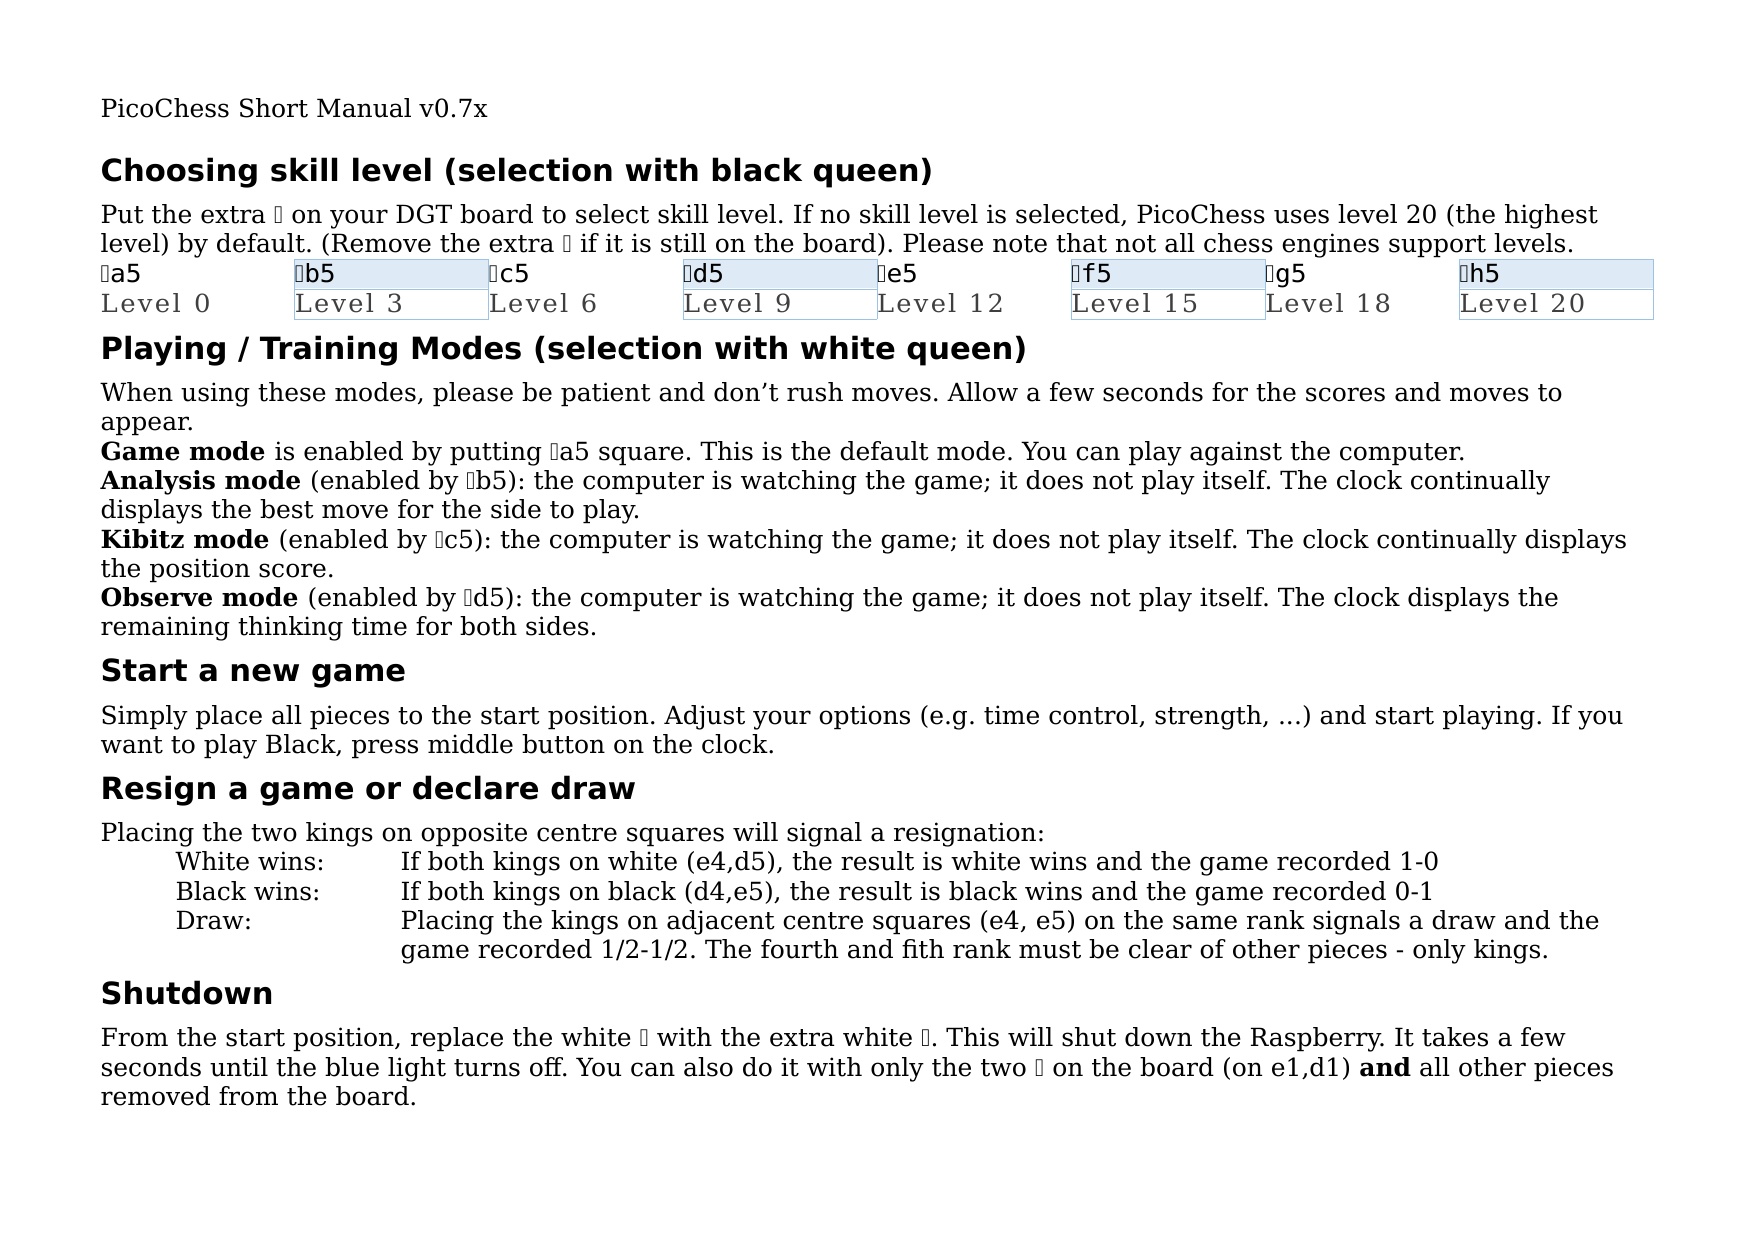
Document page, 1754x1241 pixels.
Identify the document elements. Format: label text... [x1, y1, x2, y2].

table_header a5 [100, 259, 294, 288]
table_header g5 [1266, 259, 1459, 288]
table_cell Level 3 [295, 290, 488, 318]
table_header h5 [1460, 260, 1653, 288]
text Kibitz mode (enabled by c5): the computer is watching the game; it does not play itself. The clock continually displays the position score. [100, 524, 1653, 583]
text want to play Black, press middle button on the clock. [100, 730, 1653, 759]
table_cell Level 6 [489, 289, 683, 318]
text Simply place all pieces to the start position. Adjust your options (e.g. time control, strength, ...) and start playing. If you [100, 701, 1653, 730]
text Draw: Placing the kings on adjacent centre squares (e4, e5) on the same rank signals a draw and the game recorded 1/2-1/2. The fourth and fith rank must be clear of other pieces - only kings. [100, 906, 1653, 964]
table_header d5 [684, 260, 877, 288]
table_header b5 [295, 260, 488, 288]
subtitle Resign a game or declare draw [100, 771, 1653, 807]
text Black wins: If both kings on black (d4,e5), the result is black wins and the game recorded 0-1 [100, 877, 1653, 906]
table_cell Level 12 [878, 289, 1071, 318]
table_cell Level 15 [1072, 290, 1265, 318]
text Game mode is enabled by putting a5 square. This is the default mode. You can play against the computer. [100, 437, 1653, 466]
table_header e5 [878, 259, 1071, 288]
text Analysis mode (enabled by b5): the computer is watching the game; it does not play itself. The clock continually displays the best move for the side to play. [100, 466, 1653, 524]
text White wins: If both kings on white (e4,d5), the result is white wins and the game recorded 1-0 [100, 847, 1653, 877]
text Placing the two kings on opposite centre squares will signal a resignation: [100, 818, 1653, 847]
subtitle Shutdown [100, 976, 1653, 1012]
table_header f5 [1072, 260, 1265, 288]
text From the start position, replace the white  with the extra white . This will shut down the Raspberry. It takes a few seconds until the blue light turns off. You can also do it with only the two  on the board (on e1,d1) and all other pieces removed from the board. [100, 1023, 1653, 1111]
subtitle Start a new game [100, 653, 1653, 689]
table_cell Level 9 [684, 290, 877, 318]
table_cell Level 20 [1460, 290, 1653, 318]
subtitle Playing / Training Modes (selection with white queen) [100, 331, 1653, 367]
text When using these modes, please be patient and don’t rush moves. Allow a few seconds for the scores and moves to appear. [100, 378, 1653, 437]
subtitle Choosing skill level (selection with black queen) [100, 153, 1653, 189]
table_header c5 [489, 259, 683, 288]
text Observe mode (enabled by d5): the computer is watching the game; it does not play itself. The clock displays the remaining thinking time for both sides. [100, 583, 1653, 642]
text Put the extra  on your DGT board to select skill level. If no skill level is selected, PicoChess uses level 20 (the highest level) by default. (Remove the extra  if it is still on the board). Please note that not all chess engines support levels. [100, 201, 1653, 259]
table_cell Level 0 [100, 289, 294, 318]
table_cell Level 18 [1266, 289, 1459, 318]
